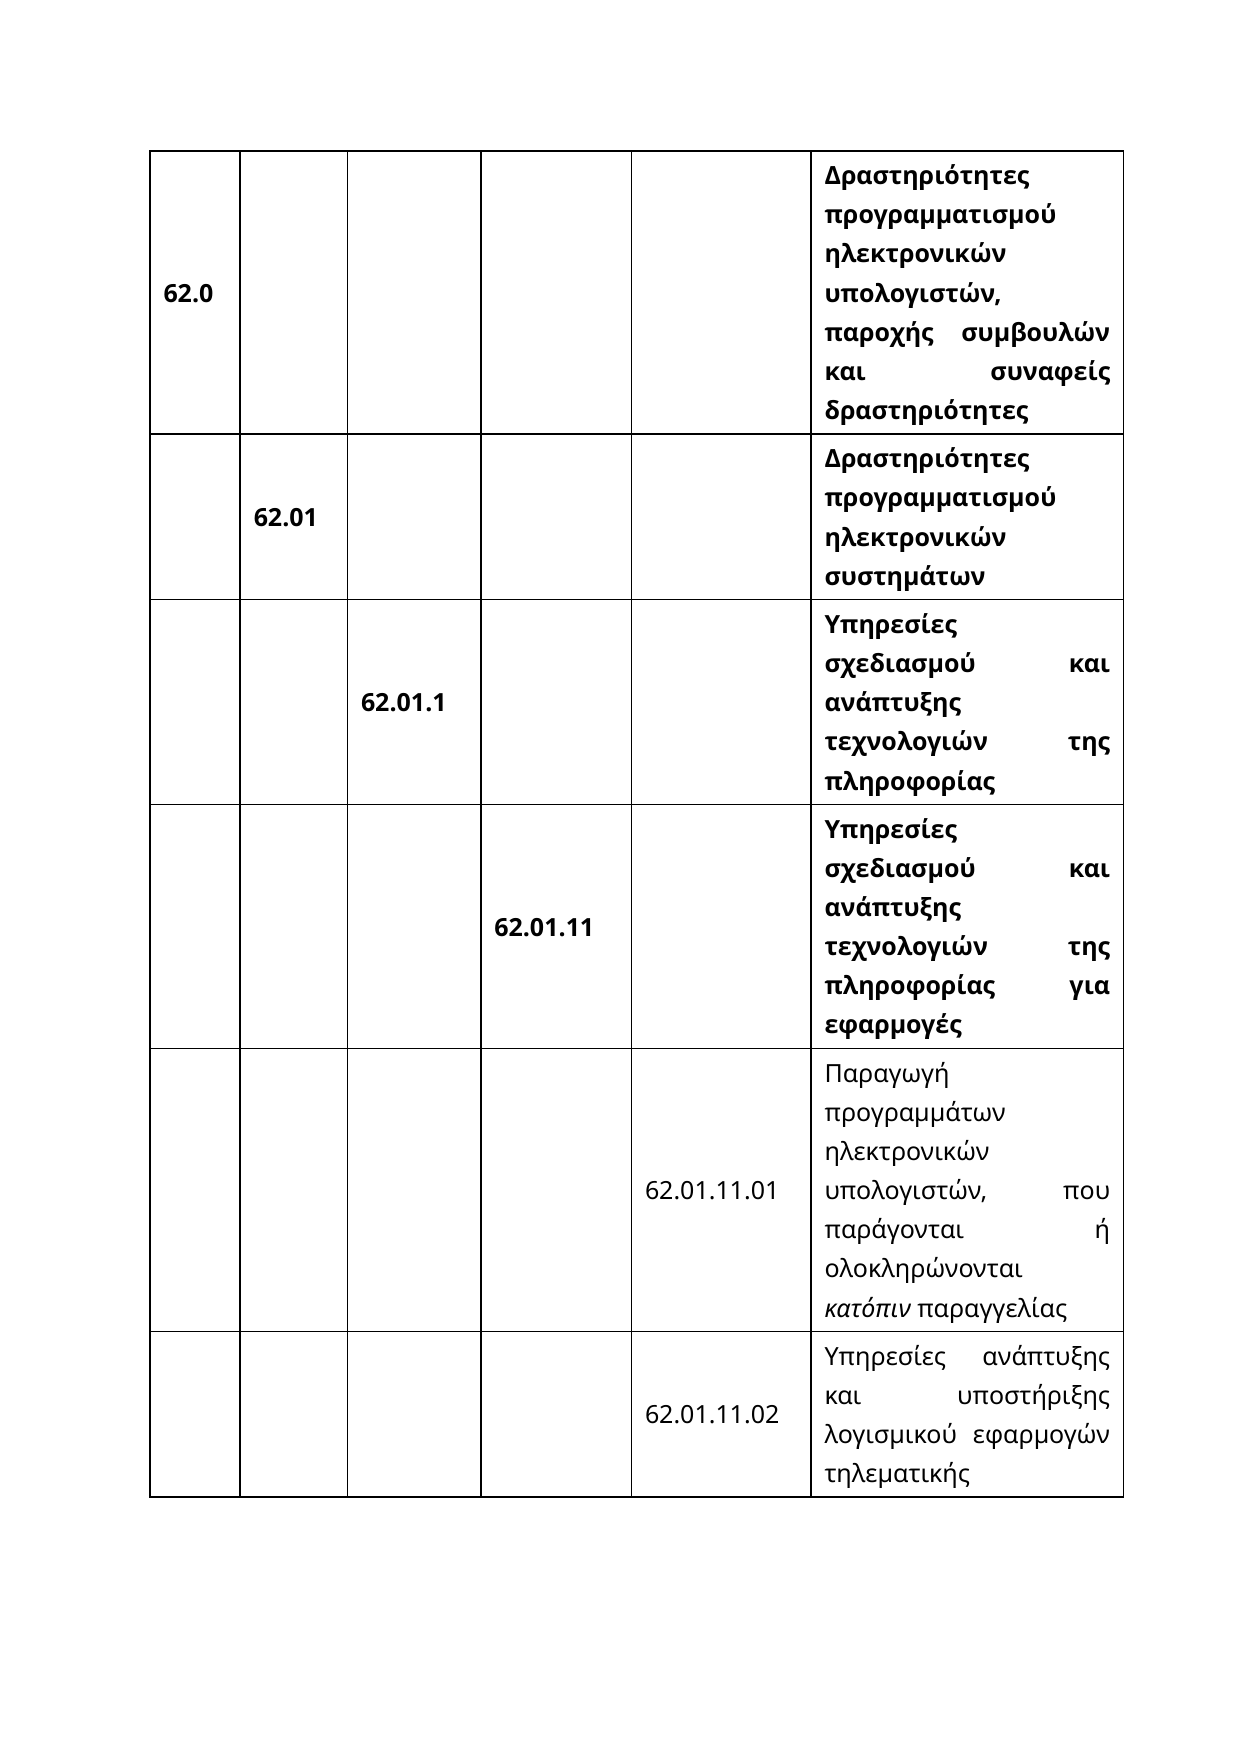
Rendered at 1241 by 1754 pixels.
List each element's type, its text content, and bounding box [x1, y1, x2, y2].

table_cell 62.01.11.01 [632, 1049, 810, 1331]
table_cell Παραγωγή προγραμμάτων ηλεκτρονικών υπολογιστών, που παράγονται ή ολοκληρώνονται κατόπιν παραγγελίας [812, 1049, 1123, 1331]
table_cell [151, 435, 239, 599]
table_cell 62.01.11.02 [632, 1332, 810, 1496]
table_cell [632, 805, 810, 1047]
table_cell 62.01.1 [348, 600, 480, 803]
table_cell [241, 1049, 347, 1331]
table_cell [241, 600, 347, 803]
table_cell [482, 1049, 631, 1331]
table_cell Υπηρεσίες σχεδιασμού και ανάπτυξης τεχνολογιών της πληροφορίας για εφαρμογές [812, 805, 1123, 1047]
table_cell [482, 1332, 631, 1496]
table_cell Δραστηριότητες προγραμματισμού ηλεκτρονικών υπολογιστών, παροχής συμβουλών και συναφείς δραστηριότητες [812, 152, 1123, 433]
table_cell Δραστηριότητες προγραμματισμού ηλεκτρονικών συστημάτων [812, 435, 1123, 599]
table_cell [632, 152, 810, 433]
table_cell Υπηρεσίες σχεδιασμού και ανάπτυξης τεχνολογιών της πληροφορίας [812, 600, 1123, 803]
table_cell [348, 435, 480, 599]
table_cell Υπηρεσίες ανάπτυξης και υποστήριξης λογισμικού εφαρμογών τηλεματικής [812, 1332, 1123, 1496]
table_cell 62.0 [151, 152, 239, 433]
table_cell [482, 600, 631, 803]
table_cell [348, 805, 480, 1047]
table_cell [241, 805, 347, 1047]
table_cell [482, 435, 631, 599]
table_cell [482, 152, 631, 433]
table_cell [348, 152, 480, 433]
table_cell [348, 1049, 480, 1331]
table_cell [151, 1332, 239, 1496]
table_cell 62.01 [241, 435, 347, 599]
table_cell 62.01.11 [482, 805, 631, 1047]
table_cell [348, 1332, 480, 1496]
table_cell [632, 435, 810, 599]
table_cell [151, 805, 239, 1047]
table_cell [632, 600, 810, 803]
table_cell [151, 600, 239, 803]
table_cell [241, 1332, 347, 1496]
table_cell [151, 1049, 239, 1331]
table_cell [241, 152, 347, 433]
